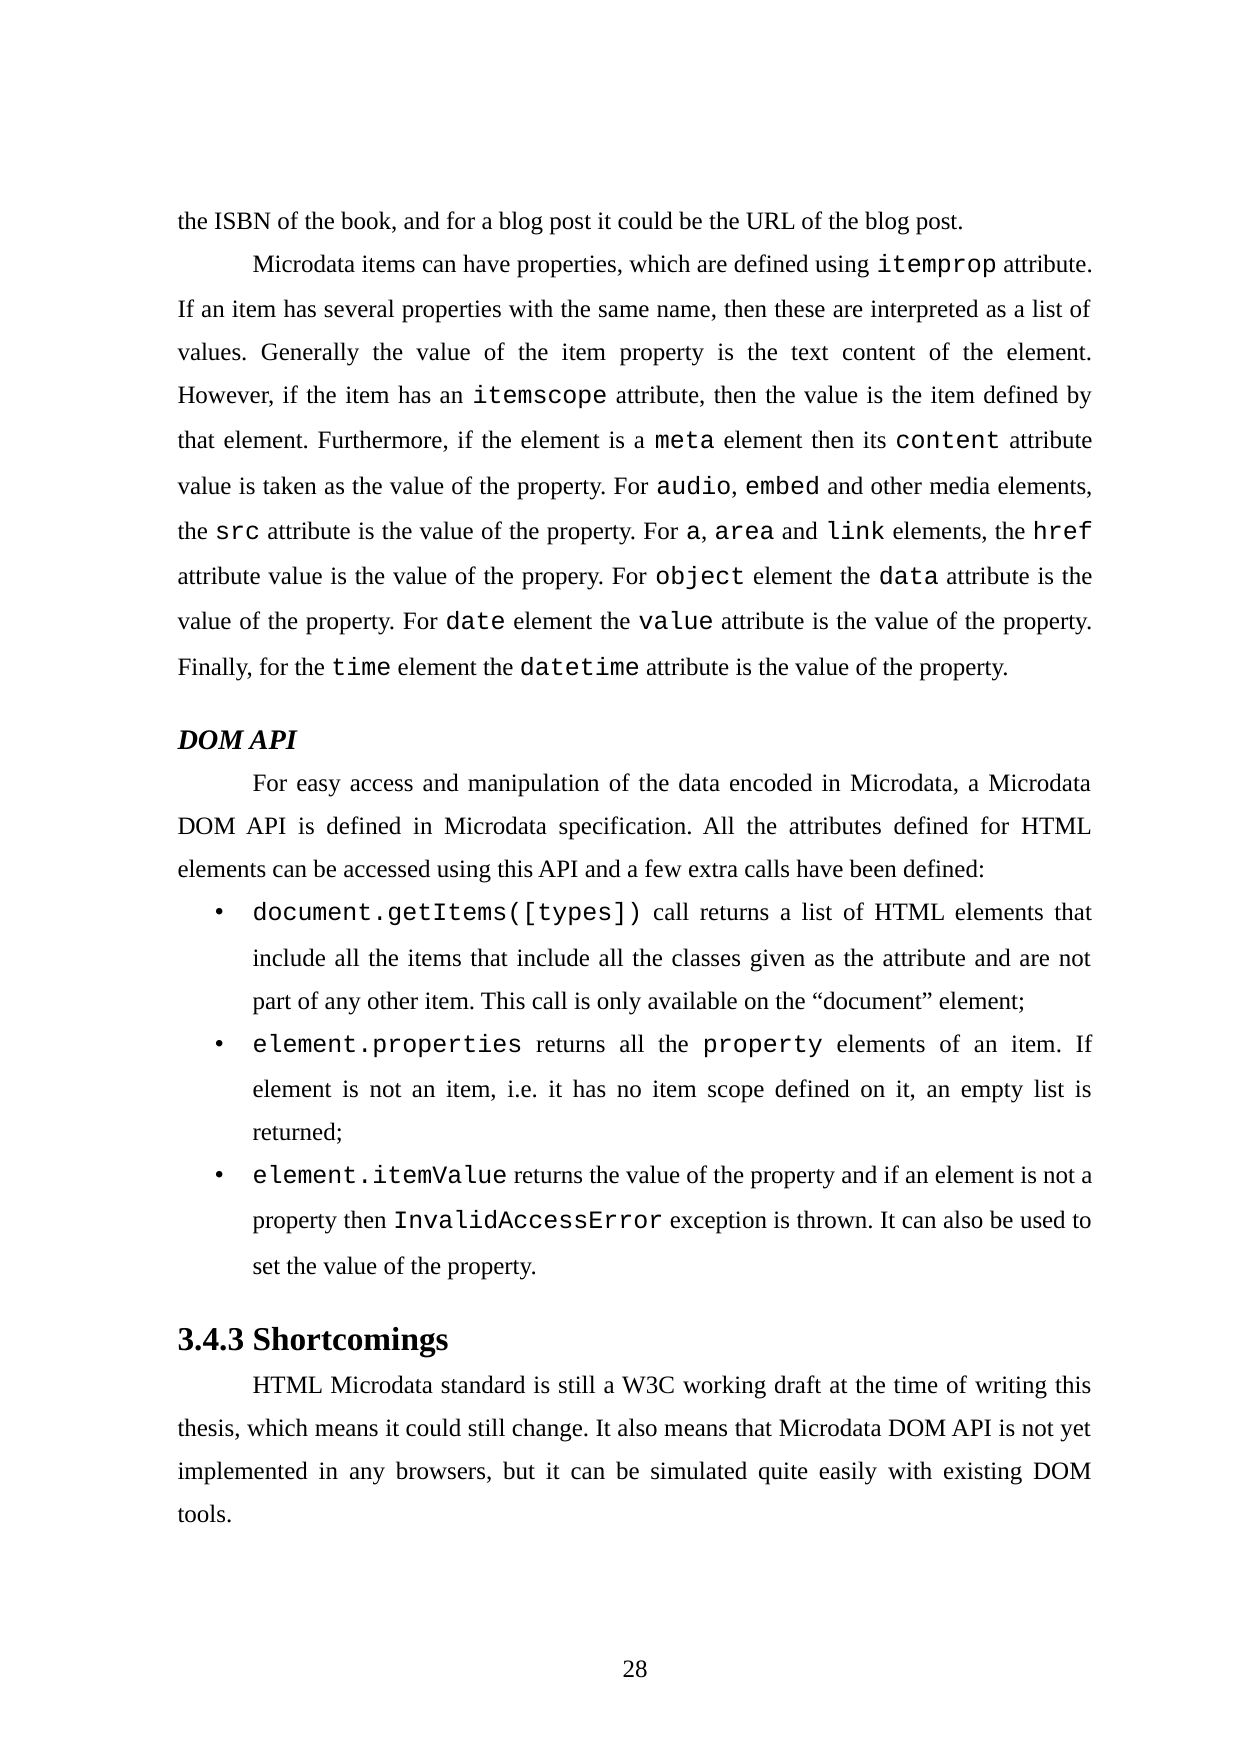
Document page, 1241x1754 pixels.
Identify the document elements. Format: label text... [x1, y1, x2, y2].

subtitle Shortcomings [177, 1319, 1093, 1357]
list element.properties returns all the property elements of an item. If element is not an item, i.e. it has no item scope defined on it, an empty list is returned; [215, 1029, 1093, 1146]
text For easy access and manipulation of the data encoded in Microdata, a Microdata DOM API is defined in Microdata specification. All the attributes defined for HTML elements can be accessed using this API and a few extra calls have been defined: [177, 768, 1093, 883]
list document.getItems([types]) call returns a list of HTML elements that include all the items that include all the classes given as the attribute and are not part of any other item. This call is only available on the “document” element; [215, 897, 1093, 1014]
text Microdata items can have properties, which are defined using itemprop attribute. If an item has several properties with the same name, then these are interpreted as a list of values. Generally the value of the item property is the text content of the element. However, if the item has an itemscope attribute, then the value is the item defined by that element. Furthermore, if the element is a meta element then its content attribute value is taken as the value of the property. For audio, embed and other media elements, the src attribute is the value of the property. For a, area and link elements, the href attribute value is the value of the propery. For object element the data attribute is the value of the property. For date element the value attribute is the value of the property. Finally, for the time element the datetime attribute is the value of the property. [177, 249, 1093, 682]
text HTML Microdata standard is still a W3C working draft at the time of writing this thesis, which means it could still change. It also means that Microdata DOM API is not yet implemented in any browsers, but it can be simulated quite easily with existing DOM tools. [177, 1370, 1093, 1528]
list element.itemValue returns the value of the property and if an element is not a property then InvalidAccessError exception is thrown. It can also be used to set the value of the property. [215, 1160, 1093, 1279]
text the ISBN of the book, and for a blog post it could be the URL of the blog post. [177, 206, 1093, 234]
subtitle DOM API [177, 723, 1093, 756]
